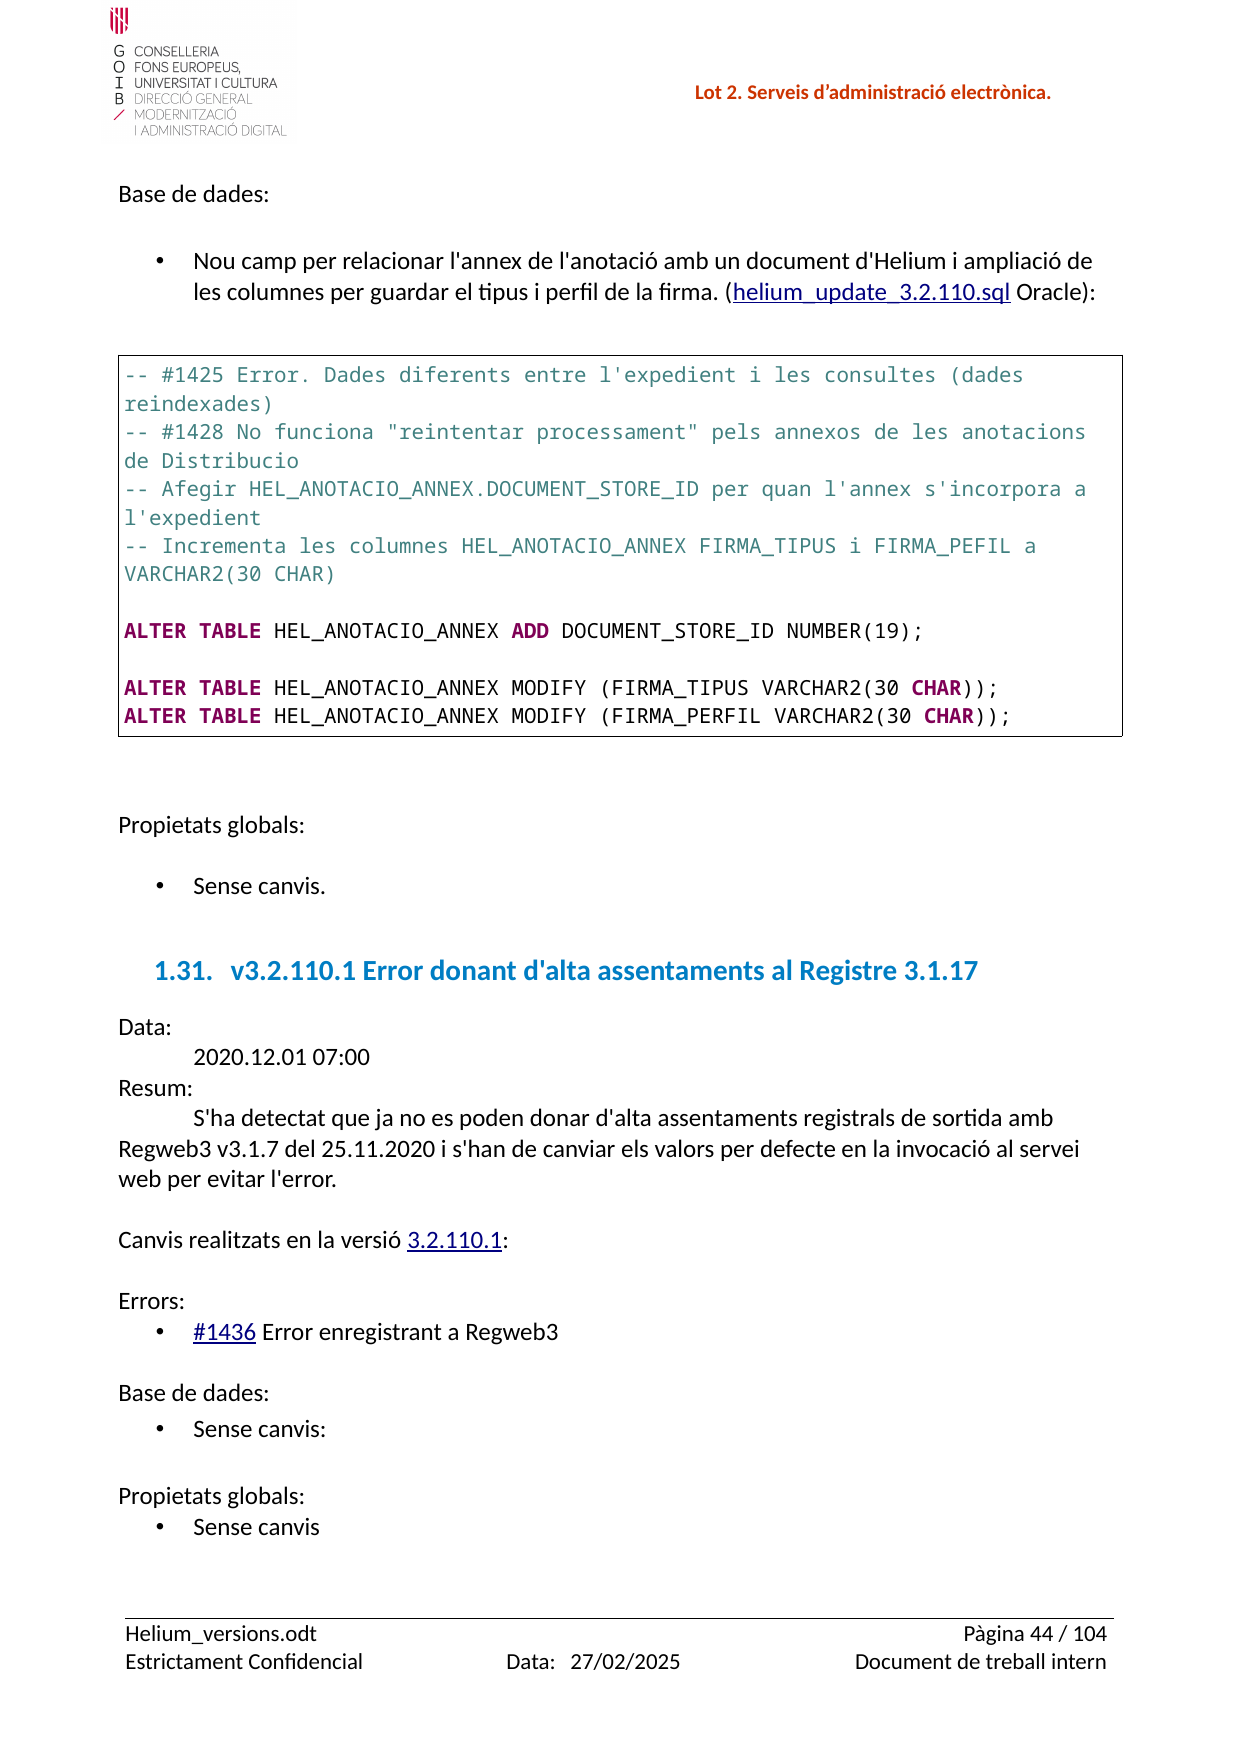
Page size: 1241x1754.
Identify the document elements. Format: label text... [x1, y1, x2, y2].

text Base de dades: [118, 178, 1122, 209]
list Sense canvis. [156, 870, 1122, 900]
list Sense canvis: [156, 1413, 1122, 1444]
table_header -- #1425 Error. Dades diferents entre l'expedient i les consultes (dades reindexades) -- #1428 No funciona "reintentar processament" pels annexos de les anotacions de Distribucio -- Afegir HEL_ANOTACIO_ANNEX.DOCUMENT_STORE_ID per quan l'annex s'incorpora a l'expedient -- Incrementa les columnes HEL_ANOTACIO_ANNEX FIRMA_TIPUS i FIRMA_PEFIL a VARCHAR2(30 CHAR) ALTER TABLE HEL_ANOTACIO_ANNEX ADD DOCUMENT_STORE_ID NUMBER(19); ALTER TABLE HEL_ANOTACIO_ANNEX MODIFY (FIRMA_TIPUS VARCHAR2(30 CHAR)); ALTER TABLE HEL_ANOTACIO_ANNEX MODIFY (FIRMA_PERFIL VARCHAR2(30 CHAR)); [119, 356, 1122, 736]
text Resum: [118, 1072, 1122, 1102]
list #1436 Error enregistrant a Regweb3 [156, 1316, 1122, 1347]
text Base de dades: [118, 1377, 1122, 1408]
text Propietats globals: [118, 809, 1122, 839]
list Sense canvis [156, 1511, 1122, 1542]
list Nou camp per relacionar l'annex de l'anotació amb un document d'Helium i ampliació de les columnes per guardar el tipus i perfil de la firma. (helium_update_3.2.110.sql Oracle): [156, 245, 1122, 306]
text Data: [118, 1011, 1122, 1041]
text 2020.12.01 07:00 [118, 1041, 1122, 1072]
text Propietats globals: [118, 1481, 1122, 1511]
picture [100, 0, 297, 144]
text Canvis realitzats en la versió 3.2.110.1: [118, 1224, 1122, 1255]
subtitle v3.2.110.1 Error donant d'alta assentaments al Registre 3.1.17 [153, 952, 1122, 987]
text Errors: [118, 1286, 1122, 1316]
text S'ha detectat que ja no es poden donar d'alta assentaments registrals de sortida amb Regweb3 v3.1.7 del 25.11.2020 i s'han de canviar els valors per defecte en la invocació al servei web per evitar l'error. [118, 1102, 1122, 1194]
